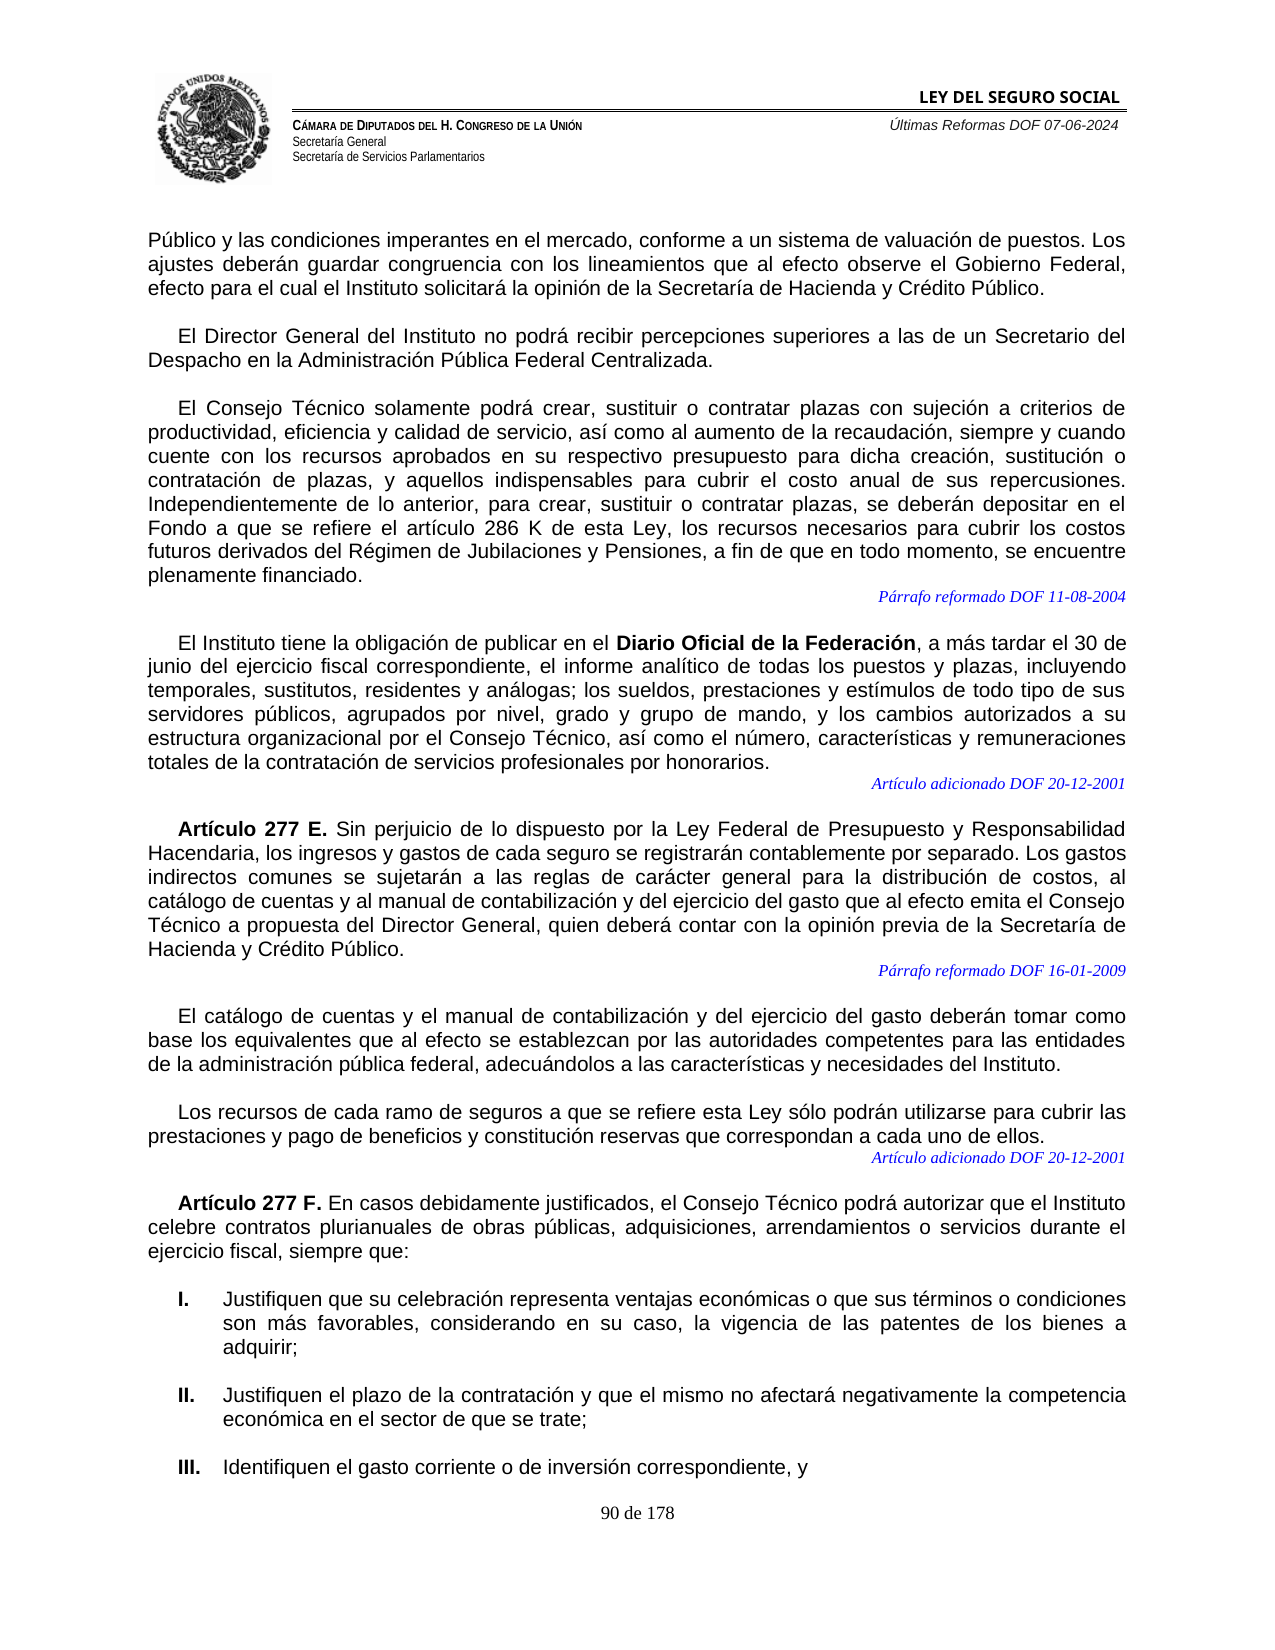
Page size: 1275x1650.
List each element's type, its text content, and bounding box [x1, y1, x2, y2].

text El Director General del Instituto no podrá recibir percepciones superiores a las de un Secretario del Despacho en la Administración Pública Federal Centralizada. [148, 324, 1127, 372]
text Párrafo reformado DOF 11-08-2004 [148, 587, 1127, 606]
text Los recursos de cada ramo de seguros a que se refiere esta Ley sólo podrán utilizarse para cubrir las prestaciones y pago de beneficios y constitución reservas que correspondan a cada uno de ellos. [148, 1100, 1127, 1148]
text Público y las condiciones imperantes en el mercado, conforme a un sistema de valuación de puestos. Los ajustes deberán guardar congruencia con los lineamientos que al efecto observe el Gobierno Federal, efecto para el cual el Instituto solicitará la opinión de la Secretaría de Hacienda y Crédito Público. [148, 228, 1127, 300]
text Artículo 277 E. Sin perjuicio de lo dispuesto por la Ley Federal de Presupuesto y Responsabilidad Hacendaria, los ingresos y gastos de cada seguro se registrarán contablemente por separado. Los gastos indirectos comunes se sujetarán a las reglas de carácter general para la distribución de costos, al catálogo de cuentas y al manual de contabilización y del ejercicio del gasto que al efecto emita el Consejo Técnico a propuesta del Director General, quien deberá contar con la opinión previa de la Secretaría de Hacienda y Crédito Público. [148, 817, 1127, 961]
text Párrafo reformado DOF 16-01-2009 [148, 961, 1127, 980]
text III. Identifiquen el gasto corriente o de inversión correspondiente, y [178, 1454, 1127, 1478]
text II. Justifiquen el plazo de la contratación y que el mismo no afectará negativamente la competencia económica en el sector de que se trate; [178, 1383, 1127, 1431]
text El Instituto tiene la obligación de publicar en el Diario Oficial de la Federación, a más tardar el 30 de junio del ejercicio fiscal correspondiente, el informe analítico de todas los puestos y plazas, incluyendo temporales, sustitutos, residentes y análogas; los sueldos, prestaciones y estímulos de todo tipo de sus servidores públicos, agrupados por nivel, grado y grupo de mando, y los cambios autorizados a su estructura organizacional por el Consejo Técnico, así como el número, características y remuneraciones totales de la contratación de servicios profesionales por honorarios. [148, 630, 1127, 774]
text Artículo adicionado DOF 20-12-2001 [148, 774, 1127, 793]
text Artículo adicionado DOF 20-12-2001 [148, 1148, 1127, 1167]
text El Consejo Técnico solamente podrá crear, sustituir o contratar plazas con sujeción a criterios de productividad, eficiencia y calidad de servicio, así como al aumento de la recaudación, siempre y cuando cuente con los recursos aprobados en su respectivo presupuesto para dicha creación, sustitución o contratación de plazas, y aquellos indispensables para cubrir el costo anual de sus repercusiones. Independientemente de lo anterior, para crear, sustituir o contratar plazas, se deberán depositar en el Fondo a que se refiere el artículo 286 K de esta Ley, los recursos necesarios para cubrir los costos futuros derivados del Régimen de Jubilaciones y Pensiones, a fin de que en todo momento, se encuentre plenamente financiado. [148, 396, 1127, 587]
text Artículo 277 F. En casos debidamente justificados, el Consejo Técnico podrá autorizar que el Instituto celebre contratos plurianuales de obras públicas, adquisiciones, arrendamientos o servicios durante el ejercicio fiscal, siempre que: [148, 1191, 1127, 1263]
text El catálogo de cuentas y el manual de contabilización y del ejercicio del gasto deberán tomar como base los equivalentes que al efecto se establezcan por las autoridades competentes para las entidades de la administración pública federal, adecuándolos a las características y necesidades del Instituto. [148, 1004, 1127, 1076]
text I. Justifiquen que su celebración representa ventajas económicas o que sus términos o condiciones son más favorables, considerando en su caso, la vigencia de las patentes de los bienes a adquirir; [178, 1287, 1127, 1359]
